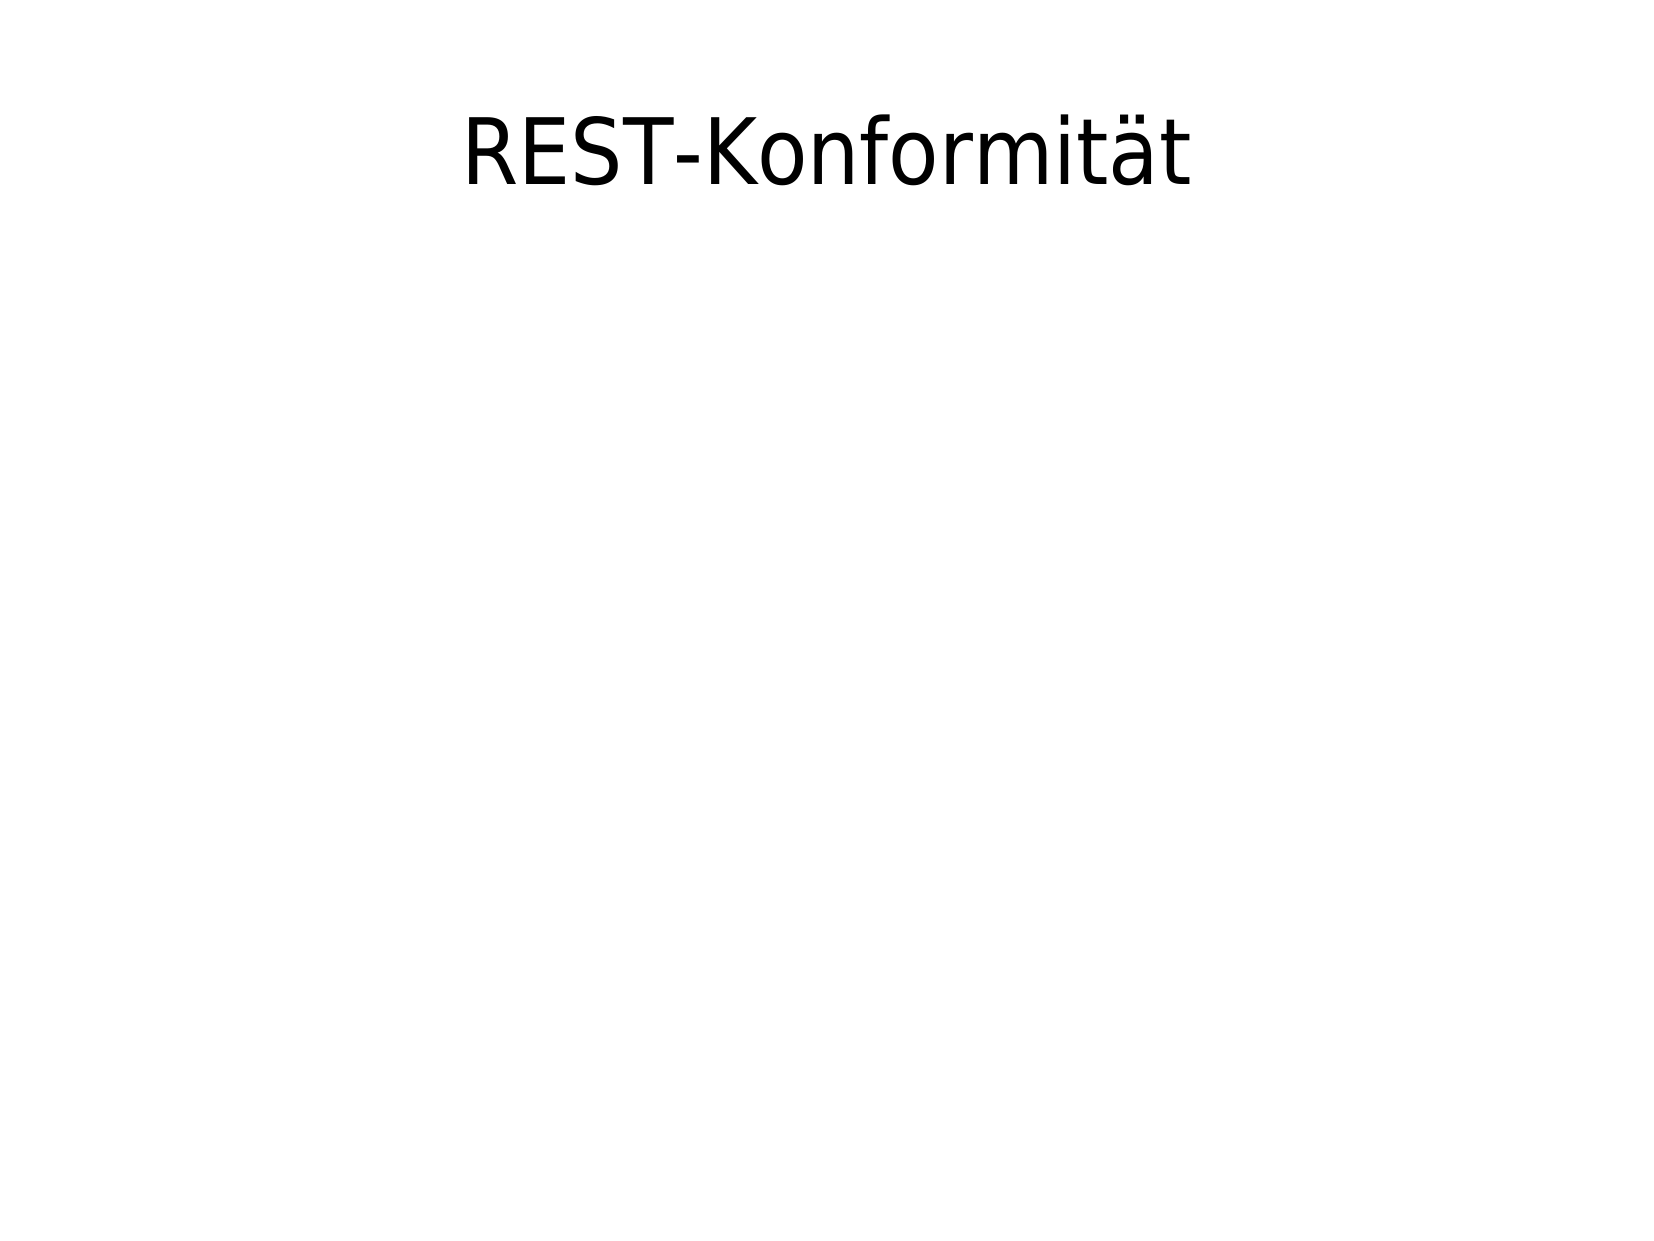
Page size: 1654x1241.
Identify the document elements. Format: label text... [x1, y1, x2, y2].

title REST-Konformität [82, 56, 1571, 250]
